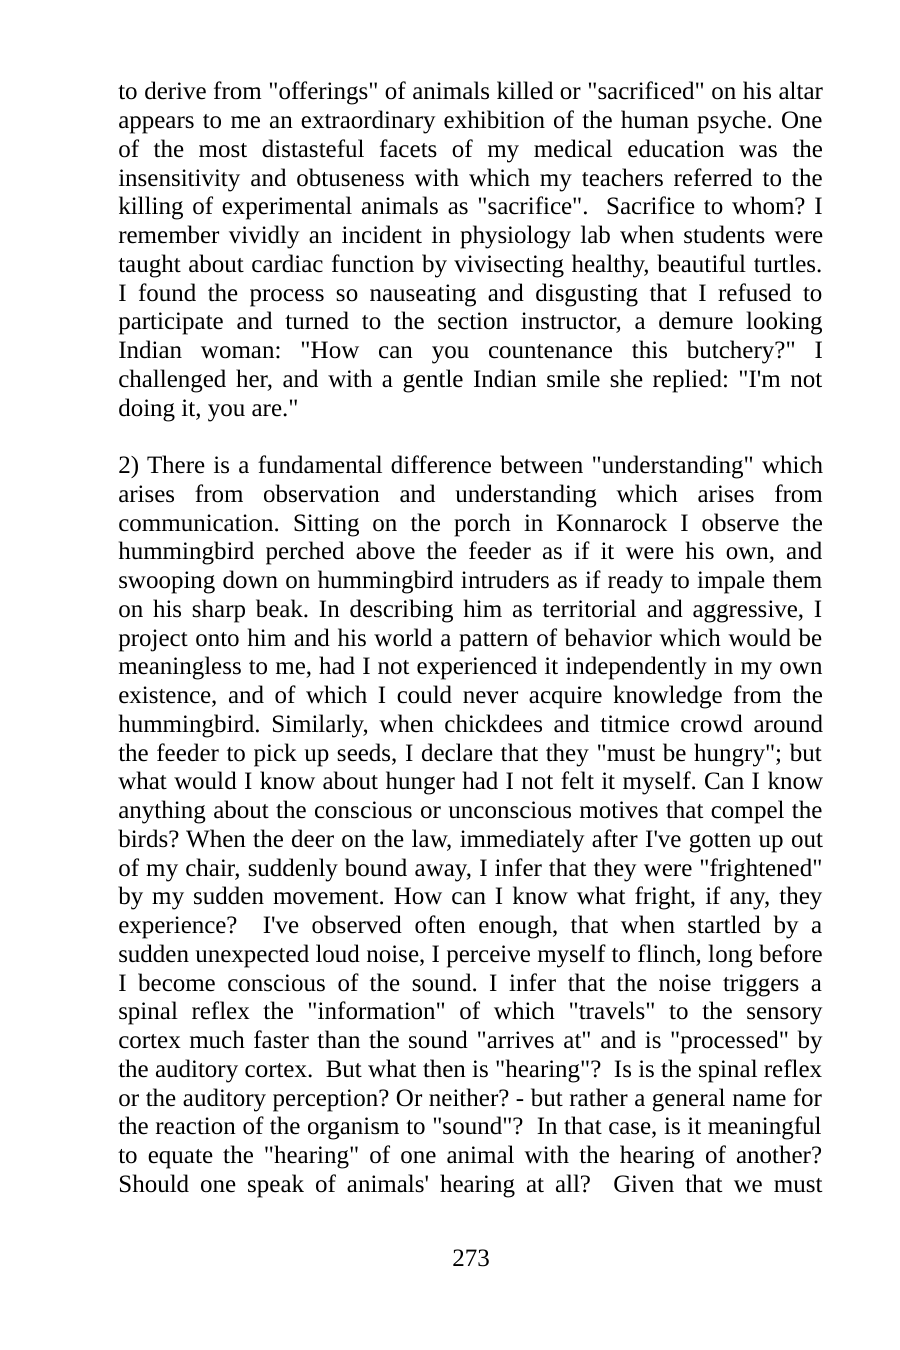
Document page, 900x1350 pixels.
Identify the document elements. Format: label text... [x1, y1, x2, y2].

text to derive from "offerings" of animals killed or "sacrificed" on his altar appears to me an extraordinary exhibition of the human psyche. One of the most distasteful facets of my medical education was the insensitivity and obtuseness with which my teachers referred to the killing of experimental animals as "sacrifice". Sacrifice to whom? I remember vividly an incident in physiology lab when students were taught about cardiac function by vivisecting healthy, beautiful turtles. I found the process so nauseating and disgusting that I refused to participate and turned to the section instructor, a demure looking Indian woman: "How can you countenance this butchery?" I challenged her, and with a gentle Indian smile she replied: "I'm not doing it, you are." [118, 76, 823, 421]
text 2) There is a fundamental difference between "understanding" which arises from observation and understanding which arises from communication. Sitting on the porch in Konnarock I observe the hummingbird perched above the feeder as if it were his own, and swooping down on hummingbird intruders as if ready to impale them on his sharp beak. In describing him as territorial and aggressive, I project onto him and his world a pattern of behavior which would be meaningless to me, had I not experienced it independently in my own existence, and of which I could never acquire knowledge from the hummingbird. Similarly, when chickdees and titmice crowd around the feeder to pick up seeds, I declare that they "must be hungry"; but what would I know about hunger had I not felt it myself. Can I know anything about the conscious or unconscious motives that compel the birds? When the deer on the law, immediately after I've gotten up out of my chair, suddenly bound away, I infer that they were "frightened" by my sudden movement. How can I know what fright, if any, they experience? I've observed often enough, that when startled by a sudden unexpected loud noise, I perceive myself to flinch, long before I become conscious of the sound. I infer that the noise triggers a spinal reflex the "information" of which "travels" to the sensory cortex much faster than the sound "arrives at" and is "processed" by the auditory cortex. But what then is "hearing"? Is is the spinal reflex or the auditory perception? Or neither? - but rather a general name for the reaction of the organism to "sound"? In that case, is it meaningful to equate the "hearing" of one animal with the hearing of another? Should one speak of animals' hearing at all? Given that we must [118, 450, 823, 1198]
